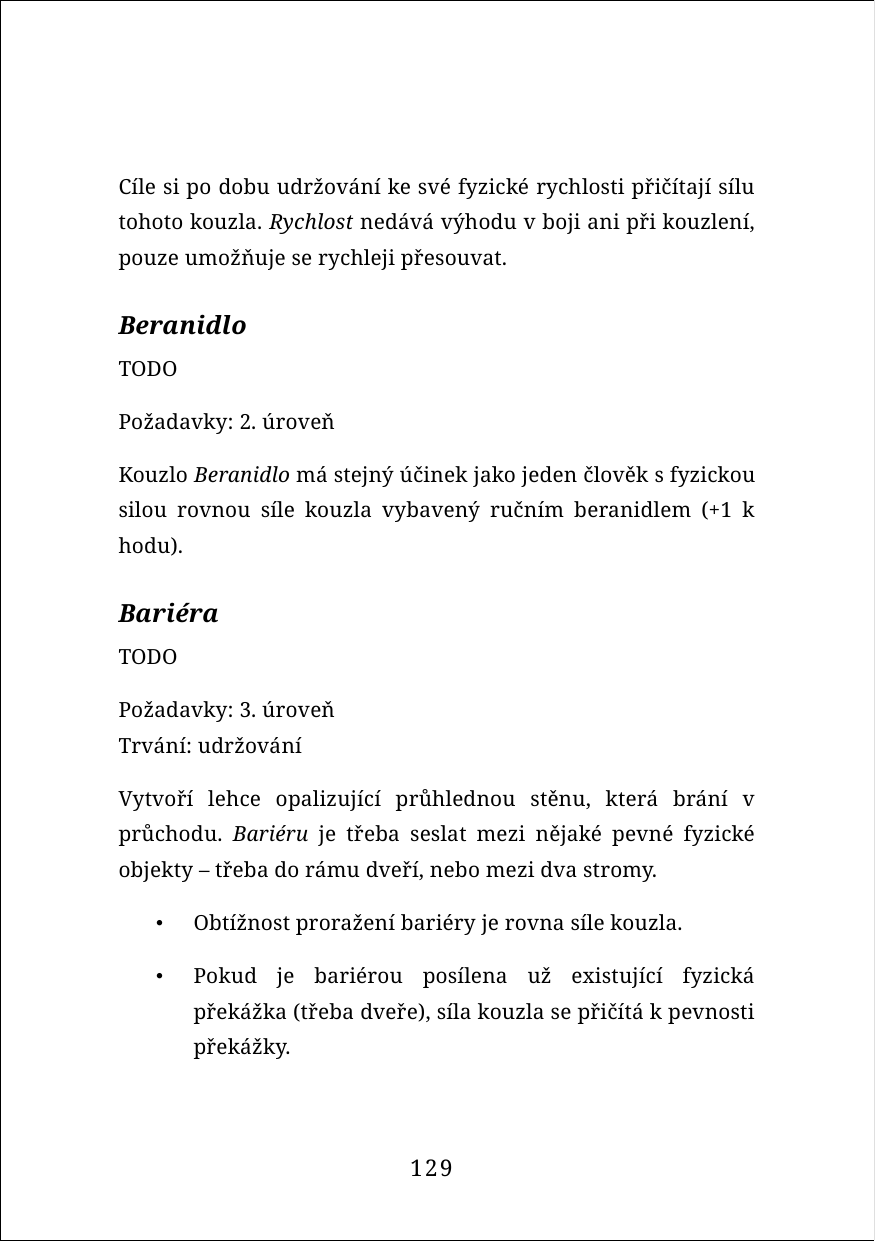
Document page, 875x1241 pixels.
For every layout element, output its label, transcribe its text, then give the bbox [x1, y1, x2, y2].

text TODO [118, 642, 756, 670]
list Pokud je bariérou posílena už existující fyzická překážka (třeba dveře), síla kouzla se přičítá k pevnosti překážky. [156, 961, 756, 1061]
subtitle Bariéra [118, 596, 756, 630]
subtitle Beranidlo [118, 308, 756, 342]
text Vytvoří lehce opalizující průhlednou stěnu, která brání v průchodu. Bariéru je třeba seslat mezi nějaké pevné fyzické objekty – třeba do rámu dveří, nebo mezi dva stromy. [118, 784, 756, 883]
text TODO [118, 354, 756, 382]
list Obtížnost proražení bariéry je rovna síle kouzla. [156, 908, 756, 937]
text Požadavky: 2. úroveň [118, 407, 756, 435]
text Cíle si po dobu udržování ke své fyzické rychlosti přičítají sílu tohoto kouzla. Rychlost nedává výhodu v boji ani při kouzlení, pouze umožňuje se rychleji přesouvat. [118, 172, 756, 271]
text Kouzlo Beranidlo má stejný účinek jako jeden člověk s fyzickou silou rovnou síle kouzla vybavený ručním beranidlem (+1 k hodu). [118, 460, 756, 559]
text Požadavky: 3. úroveň Trvání: udržování [118, 695, 756, 759]
